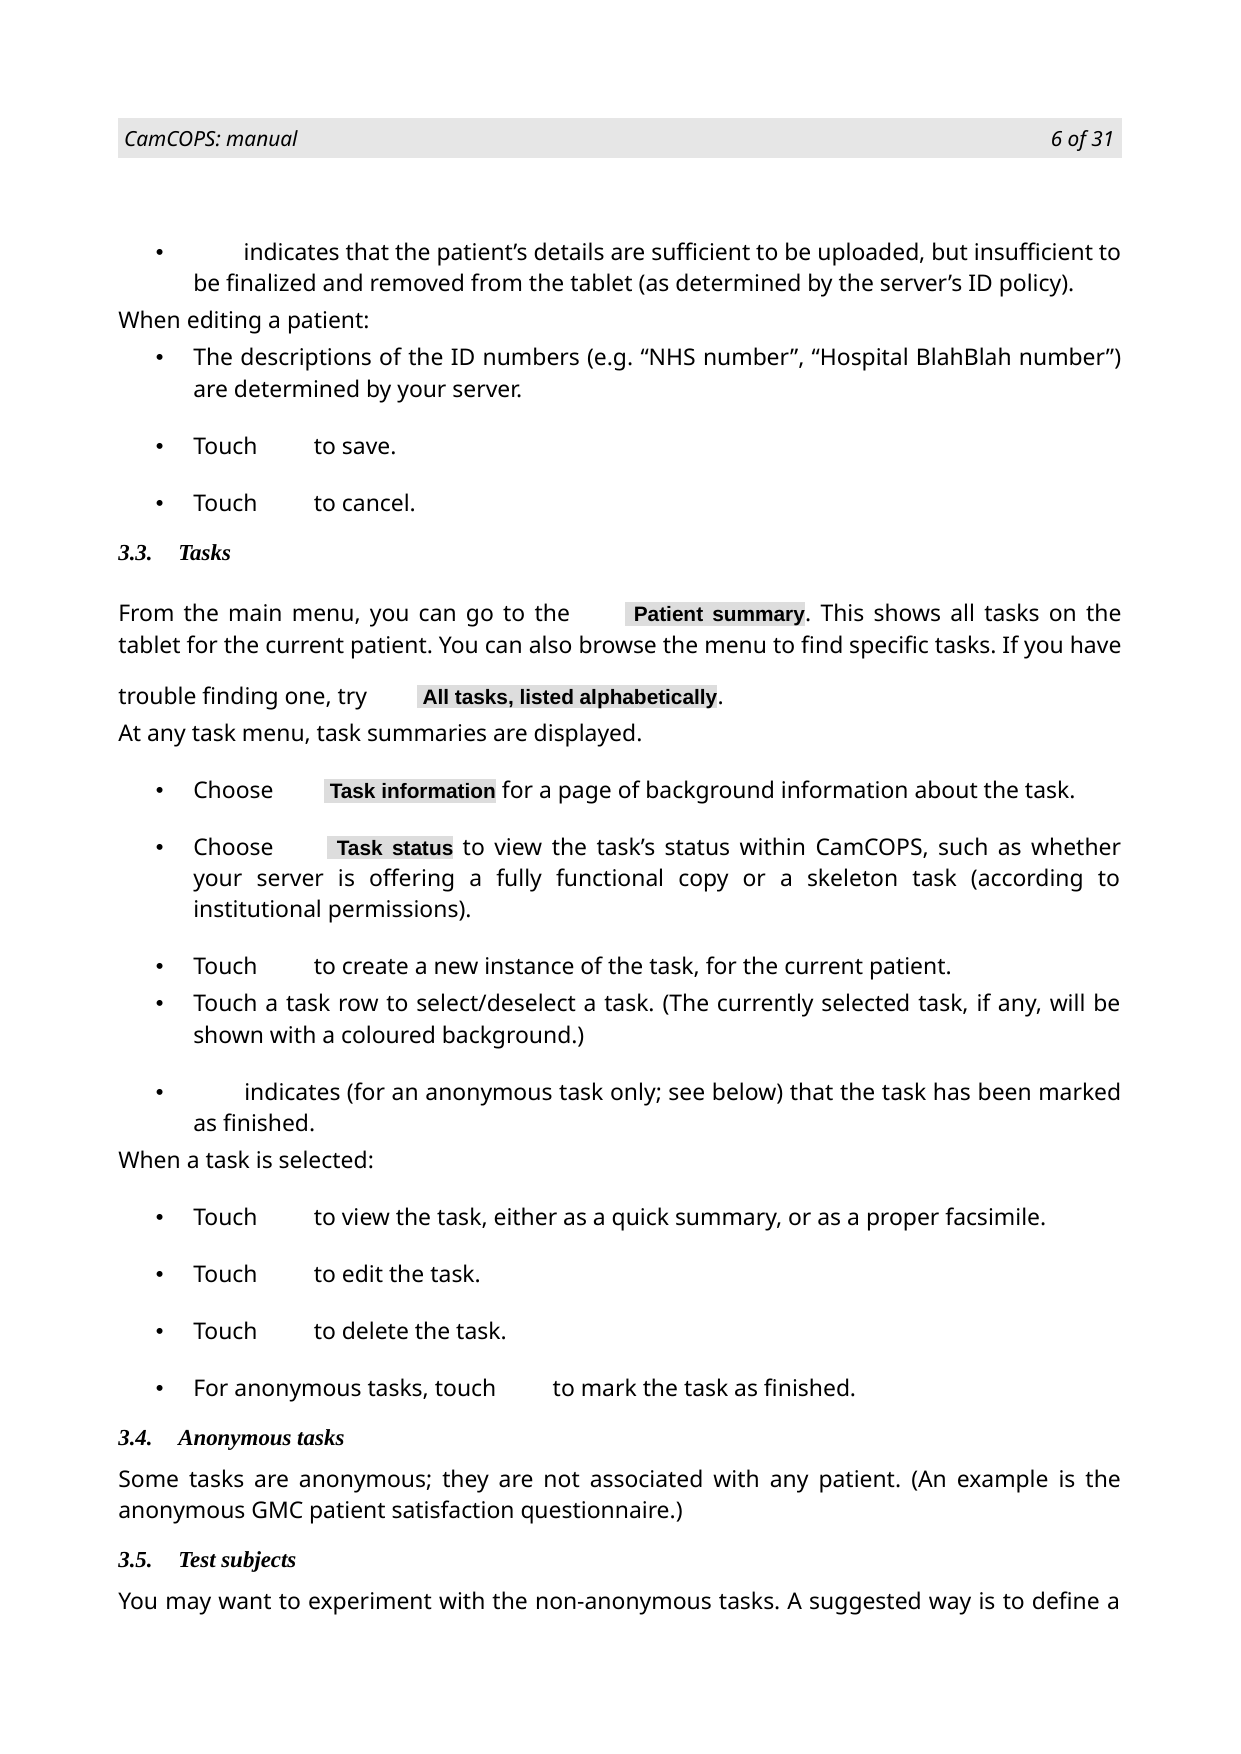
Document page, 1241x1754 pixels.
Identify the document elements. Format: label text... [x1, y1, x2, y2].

list Touch to delete the task. [156, 1295, 1122, 1346]
subtitle Tasks [118, 539, 1122, 565]
list For anonymous tasks, touch to mark the task as finished. [156, 1352, 1122, 1403]
list The descriptions of the ID numbers (e.g. “NHS number”, “Hospital BlahBlah number”) are determined by your server. [156, 341, 1122, 404]
text At any task menu, task summaries are displayed. [118, 717, 1122, 748]
list Choose Task status to view the task’s status within CamCOPS, such as whether your server is offering a fully functional copy or a skeleton task (according to institutional permissions). [156, 811, 1122, 924]
subtitle Anonymous tasks [118, 1424, 1122, 1450]
text When a task is selected: [118, 1144, 1122, 1175]
list indicates (for an anonymous task only; see below) that the task has been marked as finished. [156, 1056, 1122, 1138]
list indicates that the patient’s details are sufficient to be uploaded, but insufficient to be finalized and removed from the tablet (as determined by the server’s ID policy). [156, 216, 1122, 298]
text Some tasks are anonymous; they are not associated with any patient. (An example is the anonymous GMC patient satisfaction questionnaire.) [118, 1463, 1122, 1525]
text From the main menu, you can go to the Patient summary. This shows all tasks on the tablet for the current patient. You can also browse the menu to find specific tasks. If you have trouble finding one, try All tasks, listed alphabetically. [118, 577, 1122, 711]
list Touch to view the task, either as a quick summary, or as a proper facsimile. [156, 1181, 1122, 1232]
list Touch to create a new instance of the task, for the current patient. [156, 930, 1122, 981]
list Touch to save. [156, 410, 1122, 461]
list Choose Task information for a page of background information about the task. [156, 754, 1122, 805]
list Touch to cancel. [156, 467, 1122, 518]
list Touch a task row to select/deselect a task. (The currently selected task, if any, will be shown with a coloured background.) [156, 987, 1122, 1050]
text You may want to experiment with the non-anonymous tasks. A suggested way is to define a [118, 1585, 1122, 1616]
text When editing a patient: [118, 304, 1122, 335]
list Touch to edit the task. [156, 1238, 1122, 1289]
subtitle Test subjects [118, 1546, 1122, 1573]
